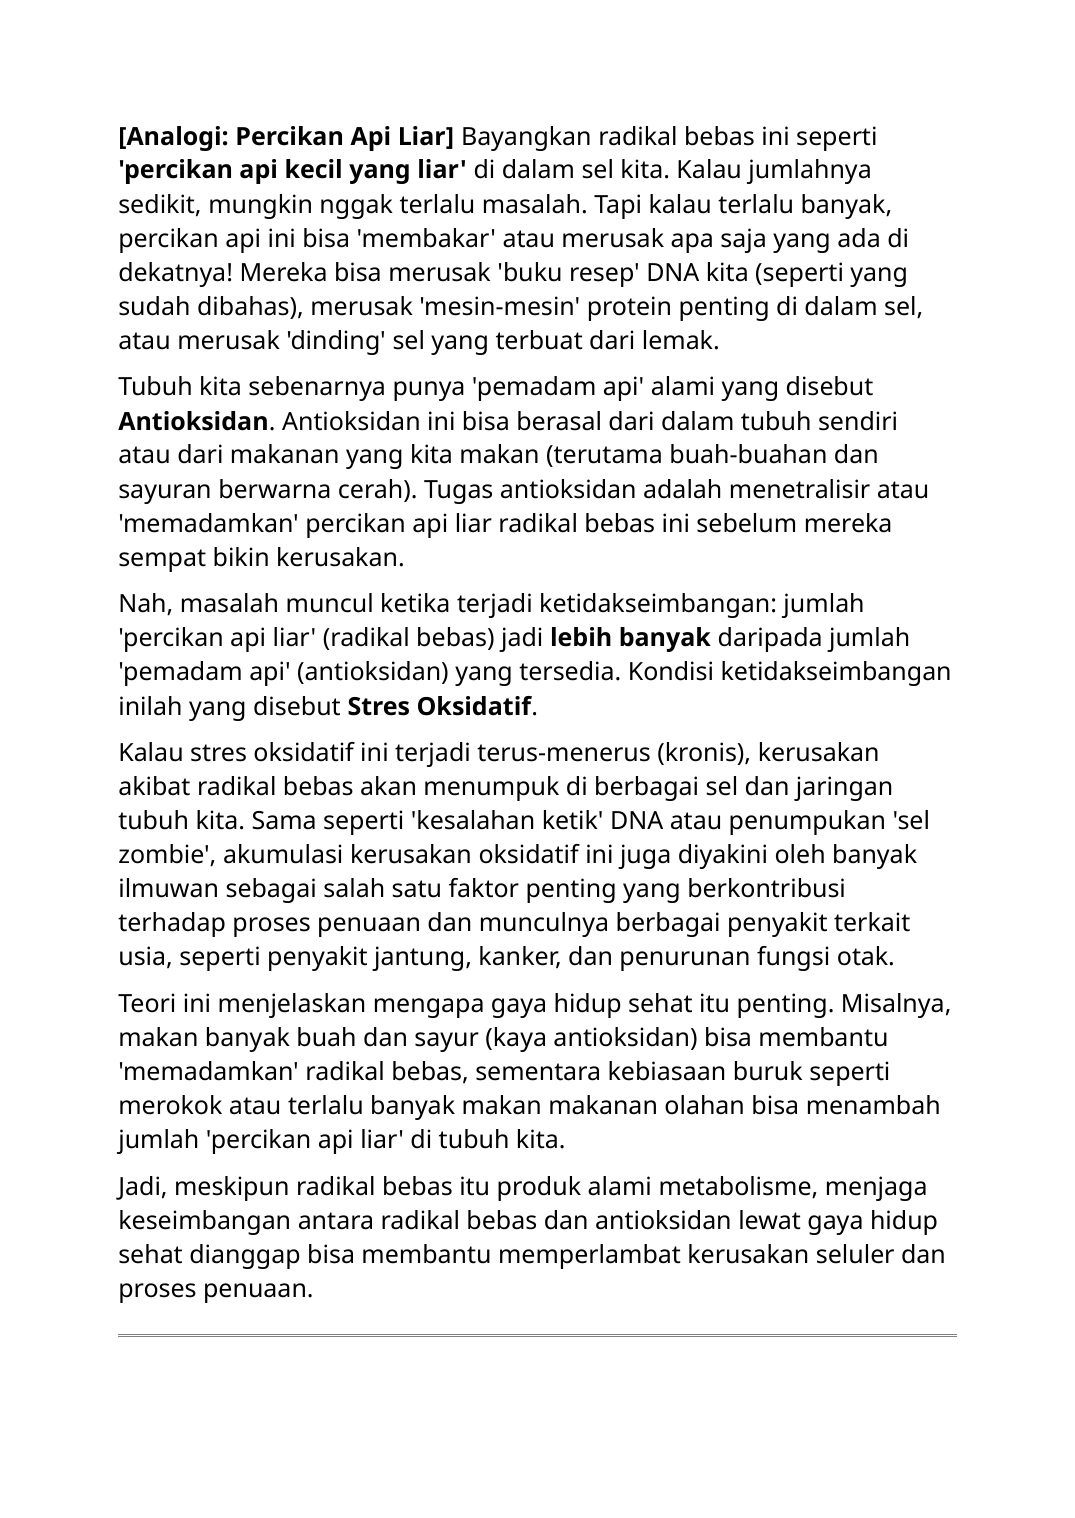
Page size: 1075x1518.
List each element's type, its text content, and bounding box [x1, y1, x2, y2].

text Kalau stres oksidatif ini terjadi terus-menerus (kronis), kerusakan akibat radikal bebas akan menumpuk di berbagai sel dan jaringan tubuh kita. Sama seperti 'kesalahan ketik' DNA atau penumpukan 'sel zombie', akumulasi kerusakan oksidatif ini juga diyakini oleh banyak ilmuwan sebagai salah satu faktor penting yang berkontribusi terhadap proses penuaan dan munculnya berbagai penyakit terkait usia, seperti penyakit jantung, kanker, dan penurunan fungsi otak. [118, 735, 957, 973]
text Nah, masalah muncul ketika terjadi ketidakseimbangan: jumlah 'percikan api liar' (radikal bebas) jadi lebih banyak daripada jumlah 'pemadam api' (antioksidan) yang tersedia. Kondisi ketidakseimbangan inilah yang disebut Stres Oksidatif. [118, 586, 957, 722]
text [Analogi: Percikan Api Liar] Bayangkan radikal bebas ini seperti 'percikan api kecil yang liar' di dalam sel kita. Kalau jumlahnya sedikit, mungkin nggak terlalu masalah. Tapi kalau terlalu banyak, percikan api ini bisa 'membakar' atau merusak apa saja yang ada di dekatnya! Mereka bisa merusak 'buku resep' DNA kita (seperti yang sudah dibahas), merusak 'mesin-mesin' protein penting di dalam sel, atau merusak 'dinding' sel yang terbuat dari lemak. [118, 118, 957, 357]
text Tubuh kita sebenarnya punya 'pemadam api' alami yang disebut Antioksidan. Antioksidan ini bisa berasal dari dalam tubuh sendiri atau dari makanan yang kita makan (terutama buah-buahan dan sayuran berwarna cerah). Tugas antioksidan adalah menetralisir atau 'memadamkan' percikan api liar radikal bebas ini sebelum mereka sempat bikin kerusakan. [118, 369, 957, 573]
text Teori ini menjelaskan mengapa gaya hidup sehat itu penting. Misalnya, makan banyak buah dan sayur (kaya antioksidan) bisa membantu 'memadamkan' radikal bebas, sementara kebiasaan buruk seperti merokok atau terlalu banyak makan makanan olahan bisa menambah jumlah 'percikan api liar' di tubuh kita. [118, 986, 957, 1156]
text Jadi, meskipun radikal bebas itu produk alami metabolisme, menjaga keseimbangan antara radikal bebas dan antioksidan lewat gaya hidup sehat dianggap bisa membantu memperlambat kerusakan seluler dan proses penuaan. [118, 1168, 957, 1305]
